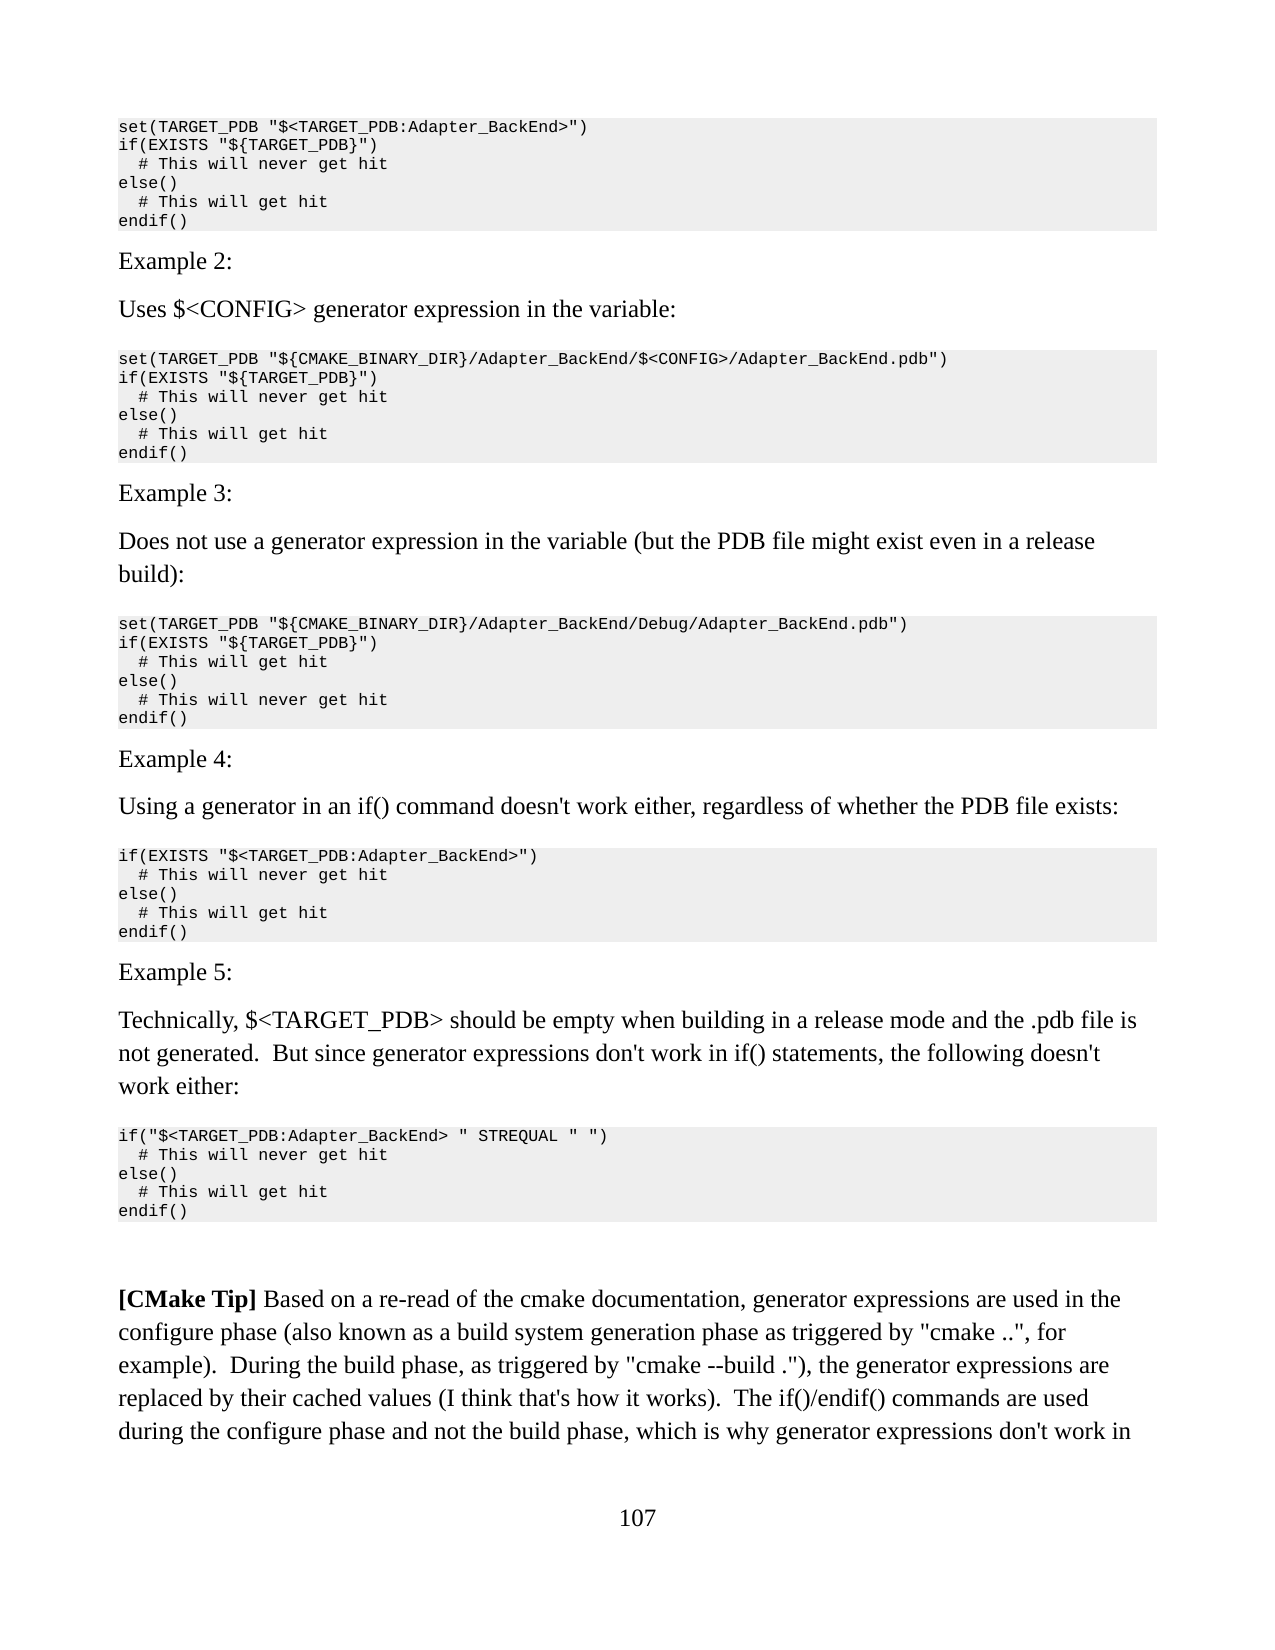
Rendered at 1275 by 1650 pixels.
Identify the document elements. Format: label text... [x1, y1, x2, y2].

text # This will never get hit [118, 156, 1157, 175]
text set(TARGET_PDB "${CMAKE_BINARY_DIR}/Adapter_BackEnd/$<CONFIG>/Adapter_BackEnd.pdb") [118, 350, 1157, 369]
text # This will get hit [118, 426, 1157, 445]
text Technically, $<TARGET_PDB> should be empty when building in a release mode and the .pdb file is not generated. But since generator expressions don't work in if() statements, the following doesn't work either: [118, 1005, 1157, 1100]
text [CMake Tip] Based on a re-read of the cmake documentation, generator expressions are used in the configure phase (also known as a build system generation phase as triggered by "cmake ..", for example). During the build phase, as triggered by "cmake --build ."), the generator expressions are replaced by their cached values (I think that's how it works). The if()/endif() commands are used during the configure phase and not the build phase, which is why generator expressions don't work in [118, 1284, 1157, 1445]
text Example 2: [118, 246, 1157, 275]
text Using a generator in an if() command doesn't work either, regardless of whether the PDB file exists: [118, 791, 1157, 820]
text else() [118, 175, 1157, 193]
text # This will never get hit [118, 691, 1157, 710]
text if(EXISTS "${TARGET_PDB}") [118, 369, 1157, 388]
text else() [118, 672, 1157, 691]
text else() [118, 407, 1157, 426]
text # This will never get hit [118, 1146, 1157, 1165]
text else() [118, 886, 1157, 904]
text set(TARGET_PDB "${CMAKE_BINARY_DIR}/Adapter_BackEnd/Debug/Adapter_BackEnd.pdb") [118, 616, 1157, 634]
text # This will never get hit [118, 388, 1157, 407]
text if(EXISTS "${TARGET_PDB}") [118, 137, 1157, 156]
text if("$<TARGET_PDB:Adapter_BackEnd> " STREQUAL " ") [118, 1127, 1157, 1146]
text if(EXISTS "${TARGET_PDB}") [118, 634, 1157, 653]
text set(TARGET_PDB "$<TARGET_PDB:Adapter_BackEnd>") [118, 118, 1157, 137]
text endif() [118, 710, 1157, 729]
text Uses $<CONFIG> generator expression in the variable: [118, 294, 1157, 323]
text Example 5: [118, 957, 1157, 986]
text Example 3: [118, 478, 1157, 507]
text endif() [118, 1203, 1157, 1222]
text if(EXISTS "$<TARGET_PDB:Adapter_BackEnd>") [118, 848, 1157, 867]
text else() [118, 1165, 1157, 1184]
text Does not use a generator expression in the variable (but the PDB file might exist even in a release build): [118, 526, 1157, 588]
text # This will never get hit [118, 867, 1157, 886]
text # This will get hit [118, 1184, 1157, 1203]
text endif() [118, 923, 1157, 942]
text # This will get hit [118, 193, 1157, 212]
text endif() [118, 445, 1157, 463]
text # This will get hit [118, 904, 1157, 923]
text # This will get hit [118, 653, 1157, 672]
text endif() [118, 212, 1157, 231]
text Example 4: [118, 744, 1157, 773]
